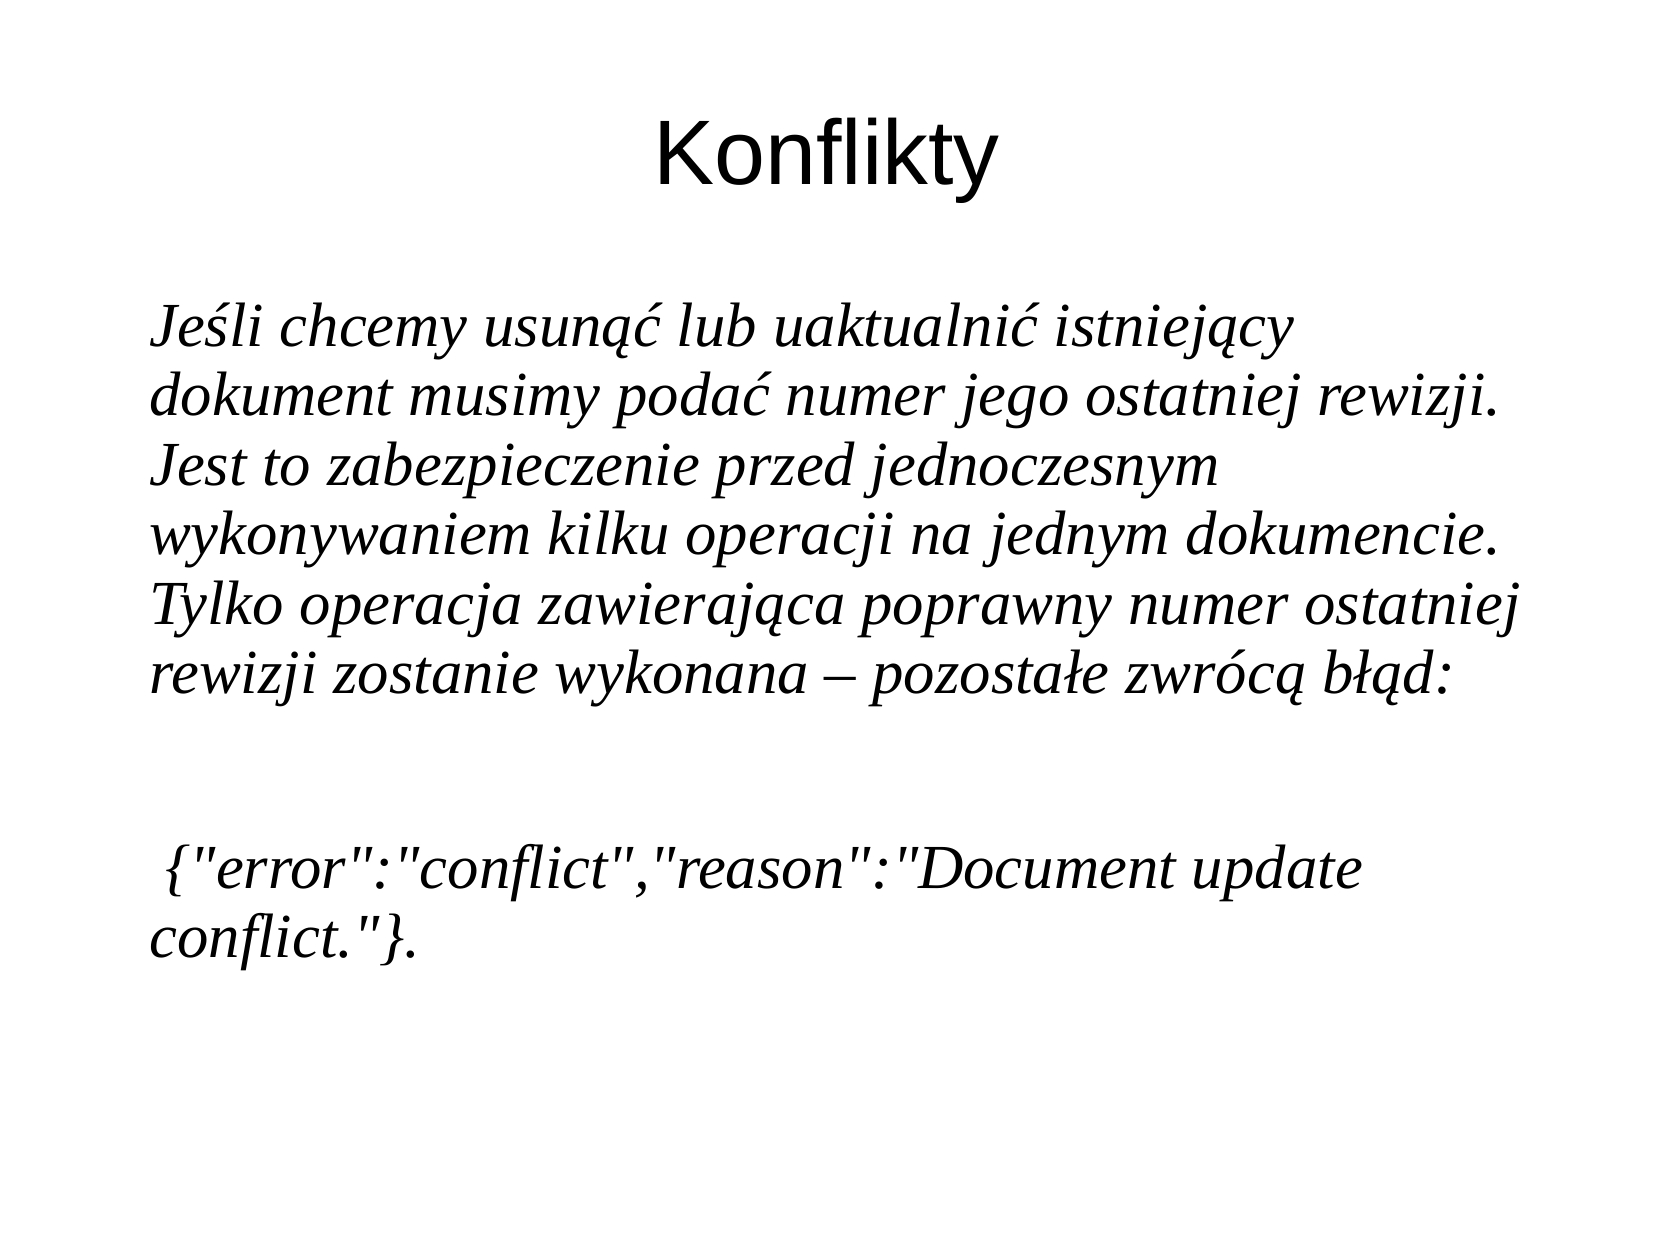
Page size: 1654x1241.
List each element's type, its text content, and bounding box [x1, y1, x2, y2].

list Jeśli chcemy usunąć lub uaktualnić istniejący dokument musimy podać numer jego ostatniej rewizji. Jest to zabezpieczenie przed jednoczesnym wykonywaniem kilku operacji na jednym dokumencie. Tylko operacja zawierająca poprawny numer ostatniej rewizji zostanie wykonana – pozostałe zwrócą błąd: {"error":"conflict","reason":"Document update conflict."}. [82, 290, 1538, 1010]
title Konflikty [82, 49, 1571, 257]
